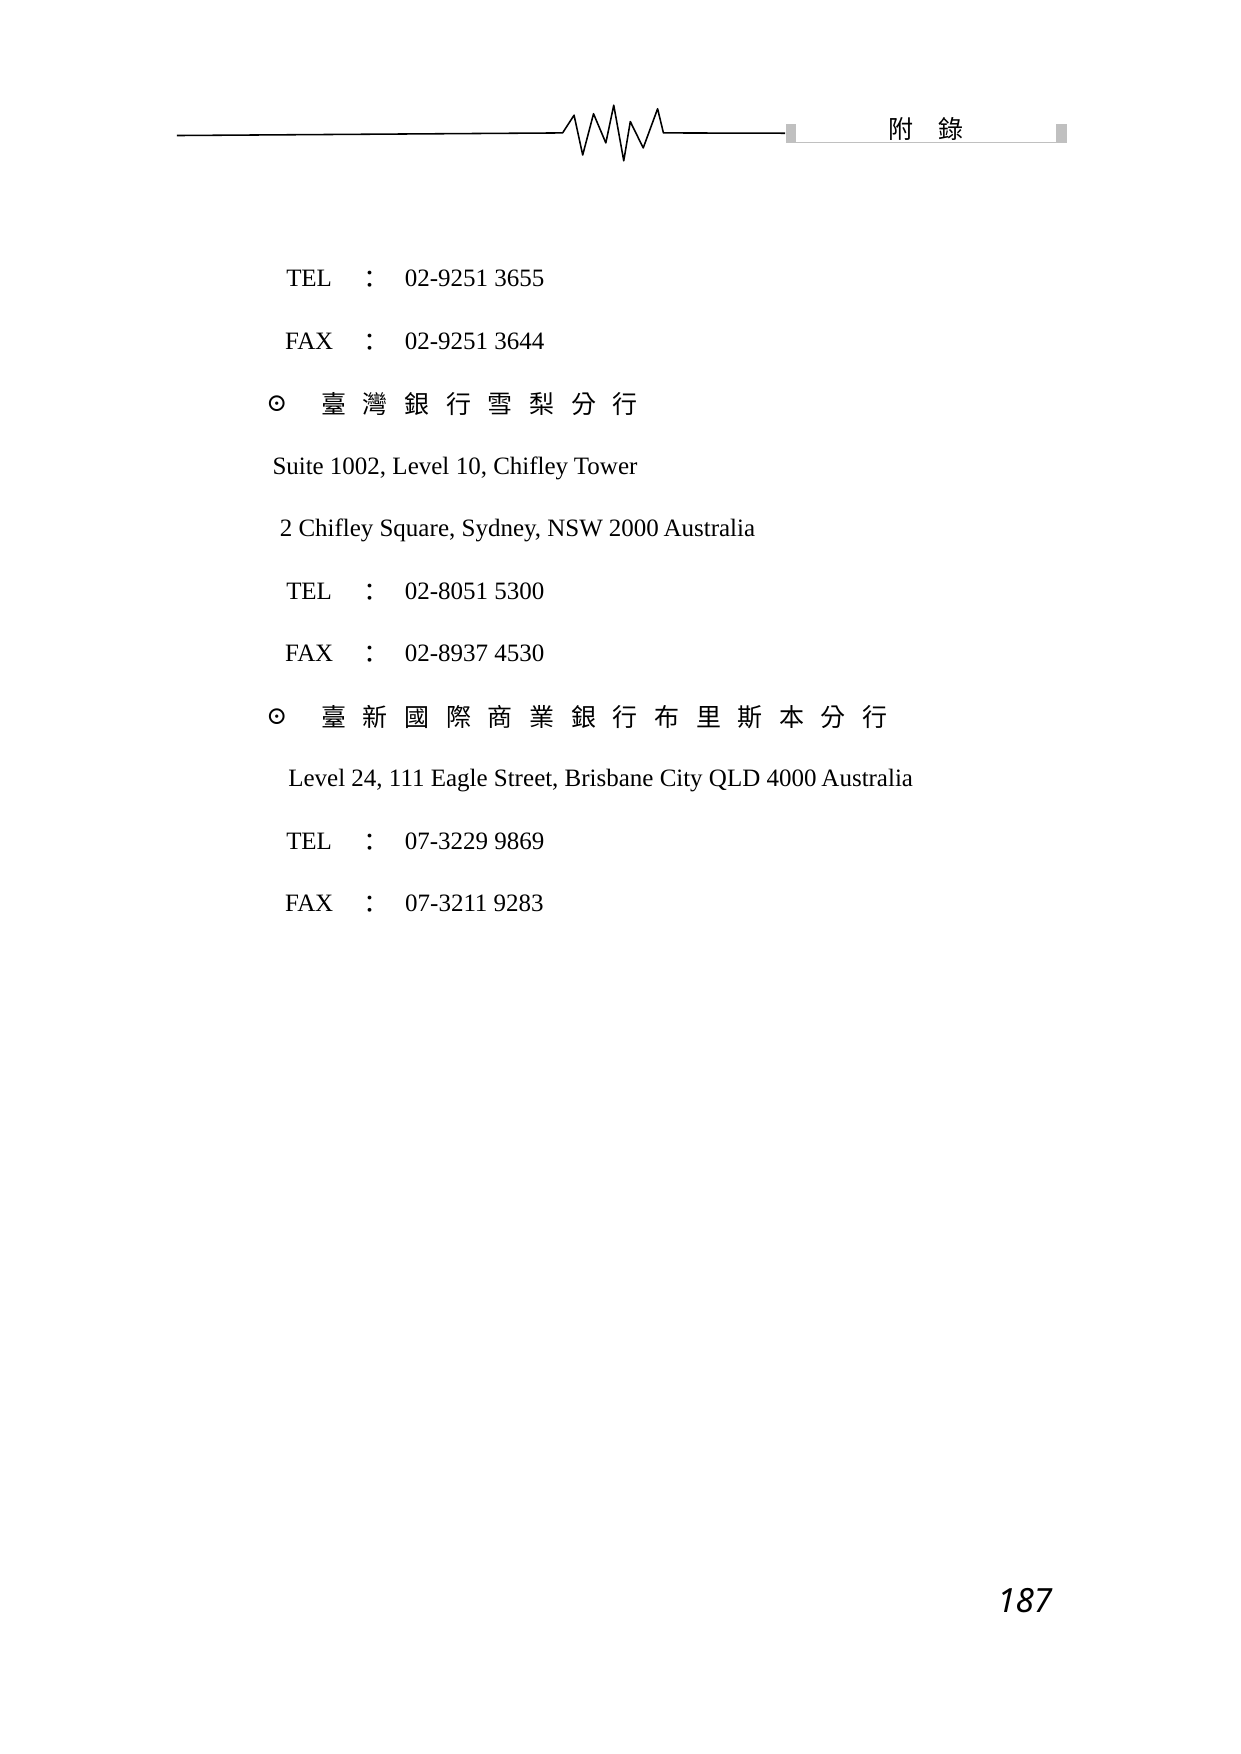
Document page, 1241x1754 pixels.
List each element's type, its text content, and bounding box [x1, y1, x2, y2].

text FAX：02-9251 3644 [232, 299, 1058, 361]
text FAX：07-3211 9283 [232, 861, 1058, 924]
text TEL：07-3229 9869 [232, 799, 1058, 861]
text TEL：02-8051 5300 [232, 549, 1058, 611]
text TEL：02-9251 3655 [232, 236, 1058, 299]
text ⊙ 臺灣銀行雪梨分行 [232, 361, 1058, 424]
text Level 24, 111 Eagle Street, Brisbane City QLD 4000 Australia [232, 736, 1058, 799]
text FAX：02-8937 4530 [232, 611, 1058, 674]
text ⊙ 臺新國際商業銀行布里斯本分行 [232, 674, 1058, 736]
text Suite 1002, Level 10, Chifley Tower [232, 424, 1058, 486]
text 2 Chifley Square, Sydney, NSW 2000 Australia [232, 486, 1058, 549]
